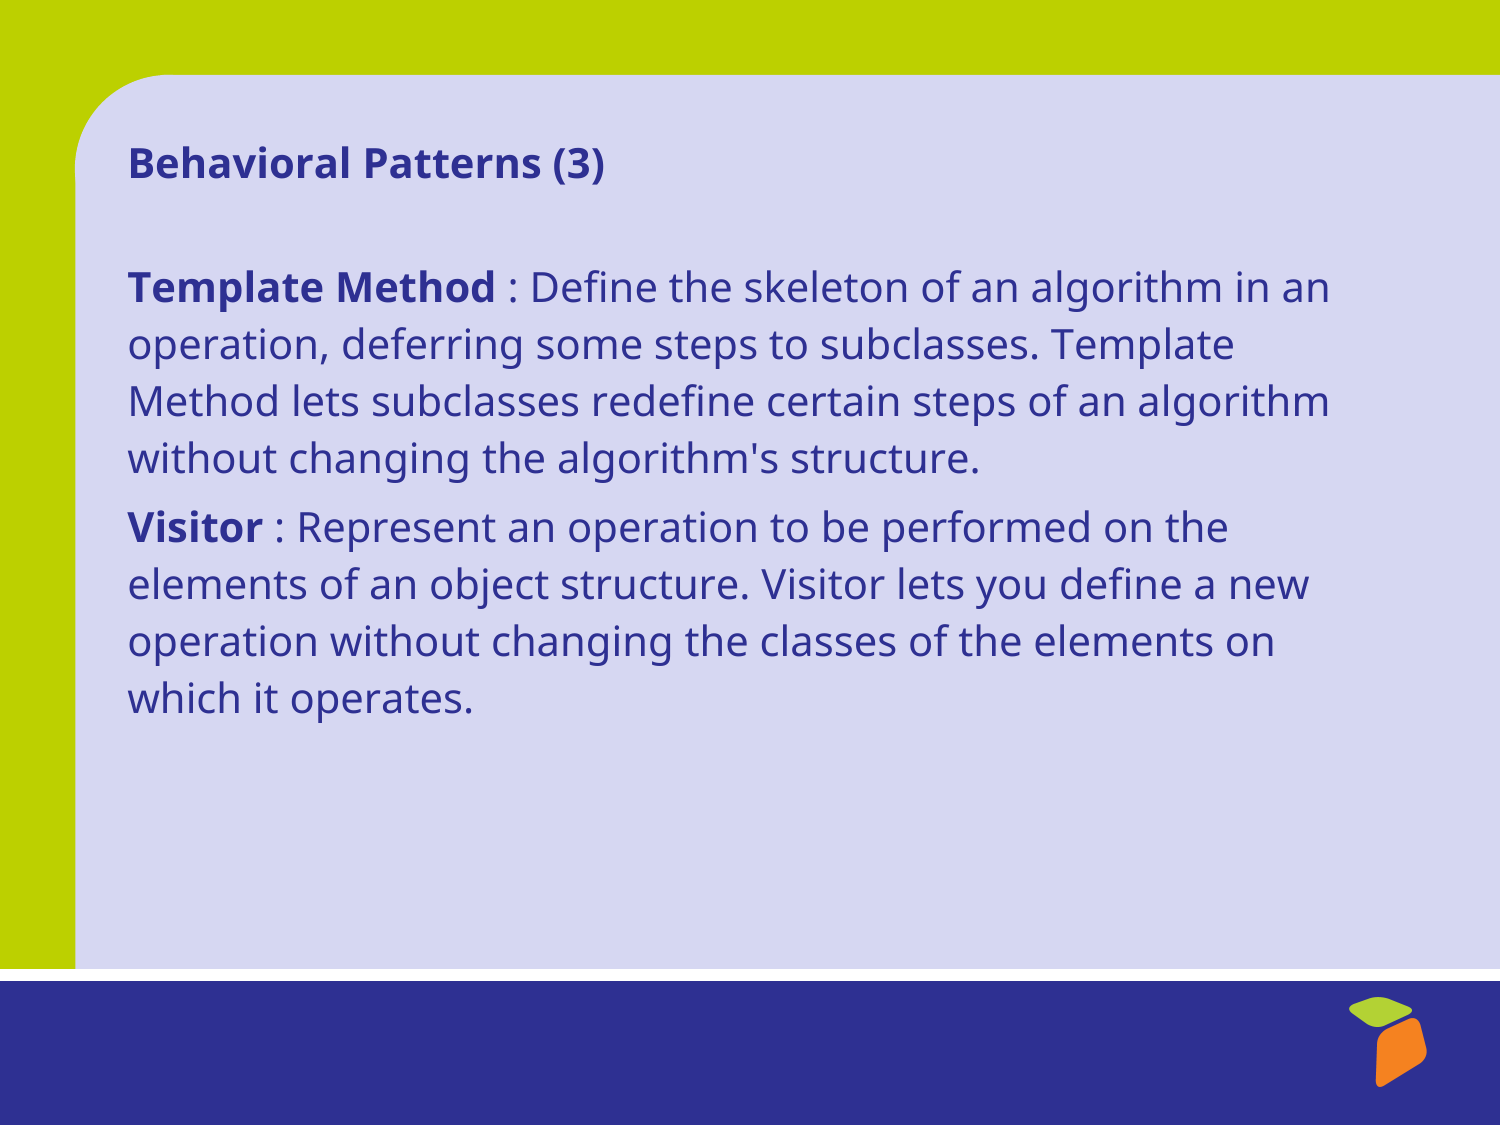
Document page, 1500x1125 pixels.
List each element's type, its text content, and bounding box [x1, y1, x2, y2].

picture [0, 981, 1500, 1125]
title Behavioral Patterns (3) [112, 112, 1388, 213]
list Template Method : Define the skeleton of an algorithm in an operation, deferring some steps to subclasses. Template Method lets subclasses redefine certain steps of an algorithm without changing the algorithm's structure. Visitor : Represent an operation to be performed on the elements of an object structure. Visitor lets you define a new operation without changing the classes of the elements on which it operates. [112, 249, 1388, 1038]
